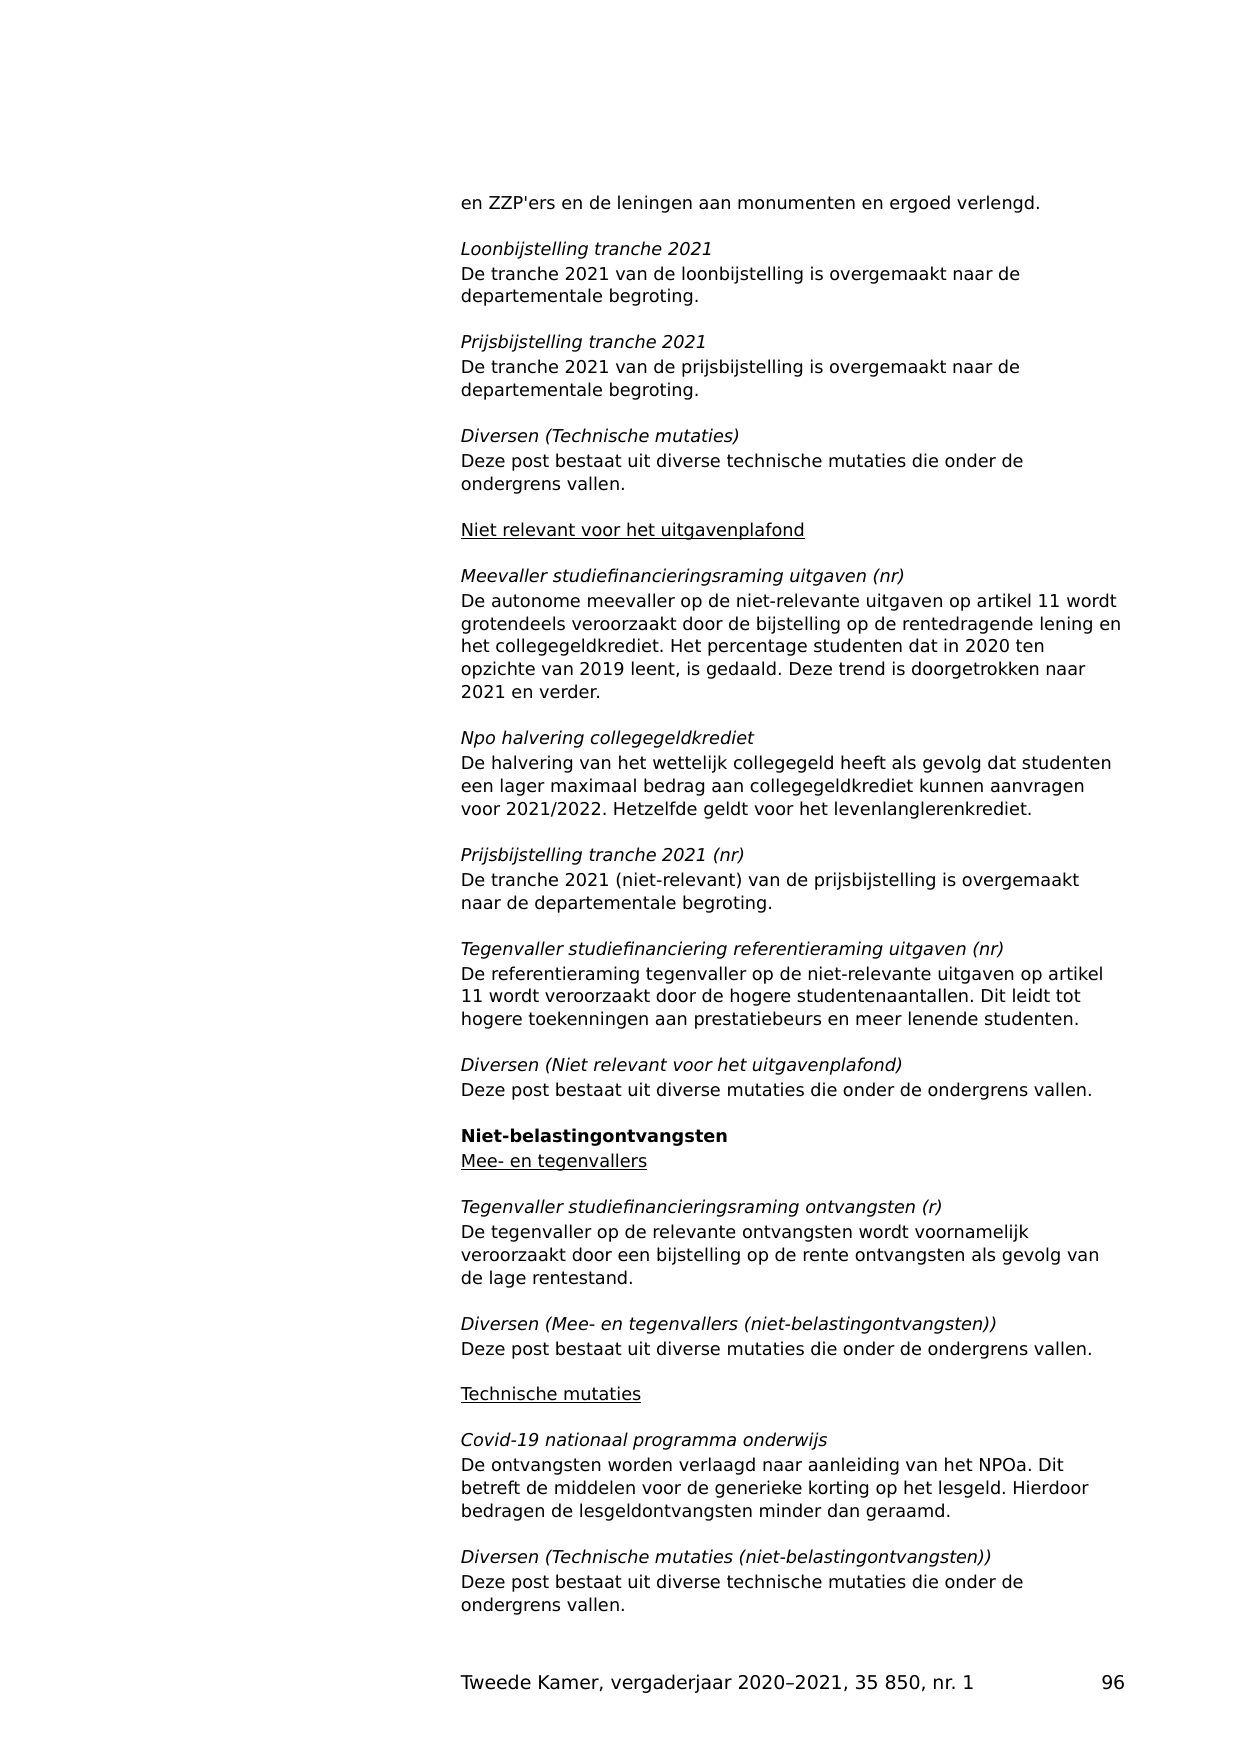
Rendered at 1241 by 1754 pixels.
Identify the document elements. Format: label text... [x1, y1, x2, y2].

text Deze post bestaat uit diverse technische mutaties die onder de ondergrens vallen. [461, 449, 1125, 495]
text Tegenvaller studiefinanciering referentieraming uitgaven (nr) [461, 937, 1125, 959]
text Mee- en tegenvallers [461, 1149, 1125, 1172]
text Technische mutaties [461, 1382, 1125, 1405]
text De halvering van het wettelijk collegegeld heeft als gevolg dat studenten een lager maximaal bedrag aan collegegeldkrediet kunnen aanvragen voor 2021/2022. Hetzelfde geldt voor het levenlanglerenkrediet. [461, 751, 1125, 820]
text Loonbijstelling tranche 2021 [461, 237, 1125, 259]
text en ZZP'ers en de leningen aan monumenten en ergoed verlengd. [461, 191, 1125, 214]
text Diversen (Technische mutaties (niet-belastingontvangsten)) [461, 1545, 1125, 1568]
text Deze post bestaat uit diverse mutaties die onder de ondergrens vallen. [461, 1337, 1125, 1359]
text Diversen (Mee- en tegenvallers (niet-belastingontvangsten)) [461, 1312, 1125, 1334]
text Tegenvaller studiefinancieringsraming ontvangsten (r) [461, 1195, 1125, 1218]
text De tranche 2021 van de loonbijstelling is overgemaakt naar de departementale begroting. [461, 262, 1125, 307]
text Niet relevant voor het uitgavenplafond [461, 518, 1125, 541]
text De autonome meevaller op de niet-relevante uitgaven op artikel 11 wordt grotendeels veroorzaakt door de bijstelling op de rentedragende lening en het collegegeldkrediet. Het percentage studenten dat in 2020 ten opzichte van 2019 leent, is gedaald. Deze trend is doorgetrokken naar 2021 en verder. [461, 589, 1125, 703]
text Diversen (Technische mutaties) [461, 424, 1125, 447]
text De tranche 2021 (niet-relevant) van de prijsbijstelling is overgemaakt naar de departementale begroting. [461, 868, 1125, 914]
text Diversen (Niet relevant voor het uitgavenplafond) [461, 1053, 1125, 1076]
text Prijsbijstelling tranche 2021 (nr) [461, 843, 1125, 866]
text Npo halvering collegegeldkrediet [461, 726, 1125, 749]
text Deze post bestaat uit diverse technische mutaties die onder de ondergrens vallen. [461, 1570, 1125, 1616]
text Meevaller studiefinancieringsraming uitgaven (nr) [461, 564, 1125, 587]
text De tegenvaller op de relevante ontvangsten wordt voornamelijk veroorzaakt door een bijstelling op de rente ontvangsten als gevolg van de lage rentestand. [461, 1220, 1125, 1289]
text Covid-19 nationaal programma onderwijs [461, 1428, 1125, 1451]
text De ontvangsten worden verlaagd naar aanleiding van het NPOa. Dit betreft de middelen voor de generieke korting op het lesgeld. Hierdoor bedragen de lesgeldontvangsten minder dan geraamd. [461, 1453, 1125, 1522]
text De referentieraming tegenvaller op de niet-relevante uitgaven op artikel 11 wordt veroorzaakt door de hogere studentenaantallen. Dit leidt tot hogere toekenningen aan prestatiebeurs en meer lenende studenten. [461, 962, 1125, 1030]
text Niet-belastingontvangsten [461, 1124, 1125, 1147]
text De tranche 2021 van de prijsbijstelling is overgemaakt naar de departementale begroting. [461, 355, 1125, 401]
text Prijsbijstelling tranche 2021 [461, 330, 1125, 353]
text Deze post bestaat uit diverse mutaties die onder de ondergrens vallen. [461, 1078, 1125, 1101]
